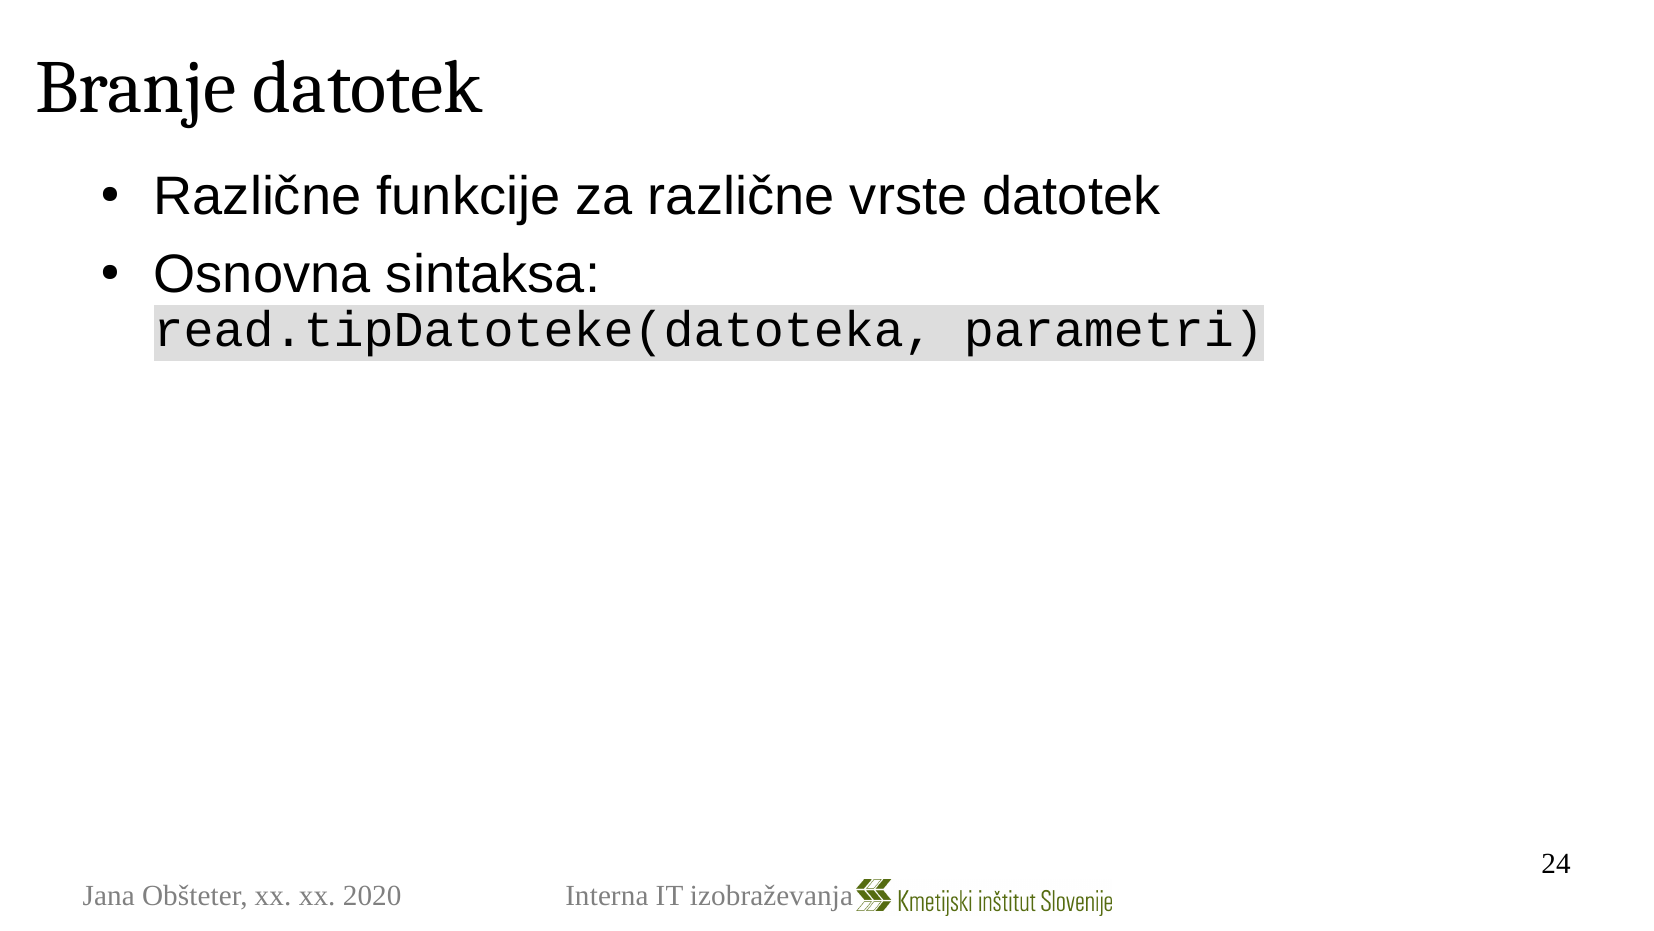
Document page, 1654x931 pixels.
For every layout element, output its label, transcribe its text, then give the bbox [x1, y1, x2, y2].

title Branje datotek [35, 21, 1524, 154]
list Različne funkcije za različne vrste datotek Osnovna sintaksa: read.tipDatoteke(datoteka, parametri) [82, 165, 1571, 769]
picture [856, 879, 1112, 916]
